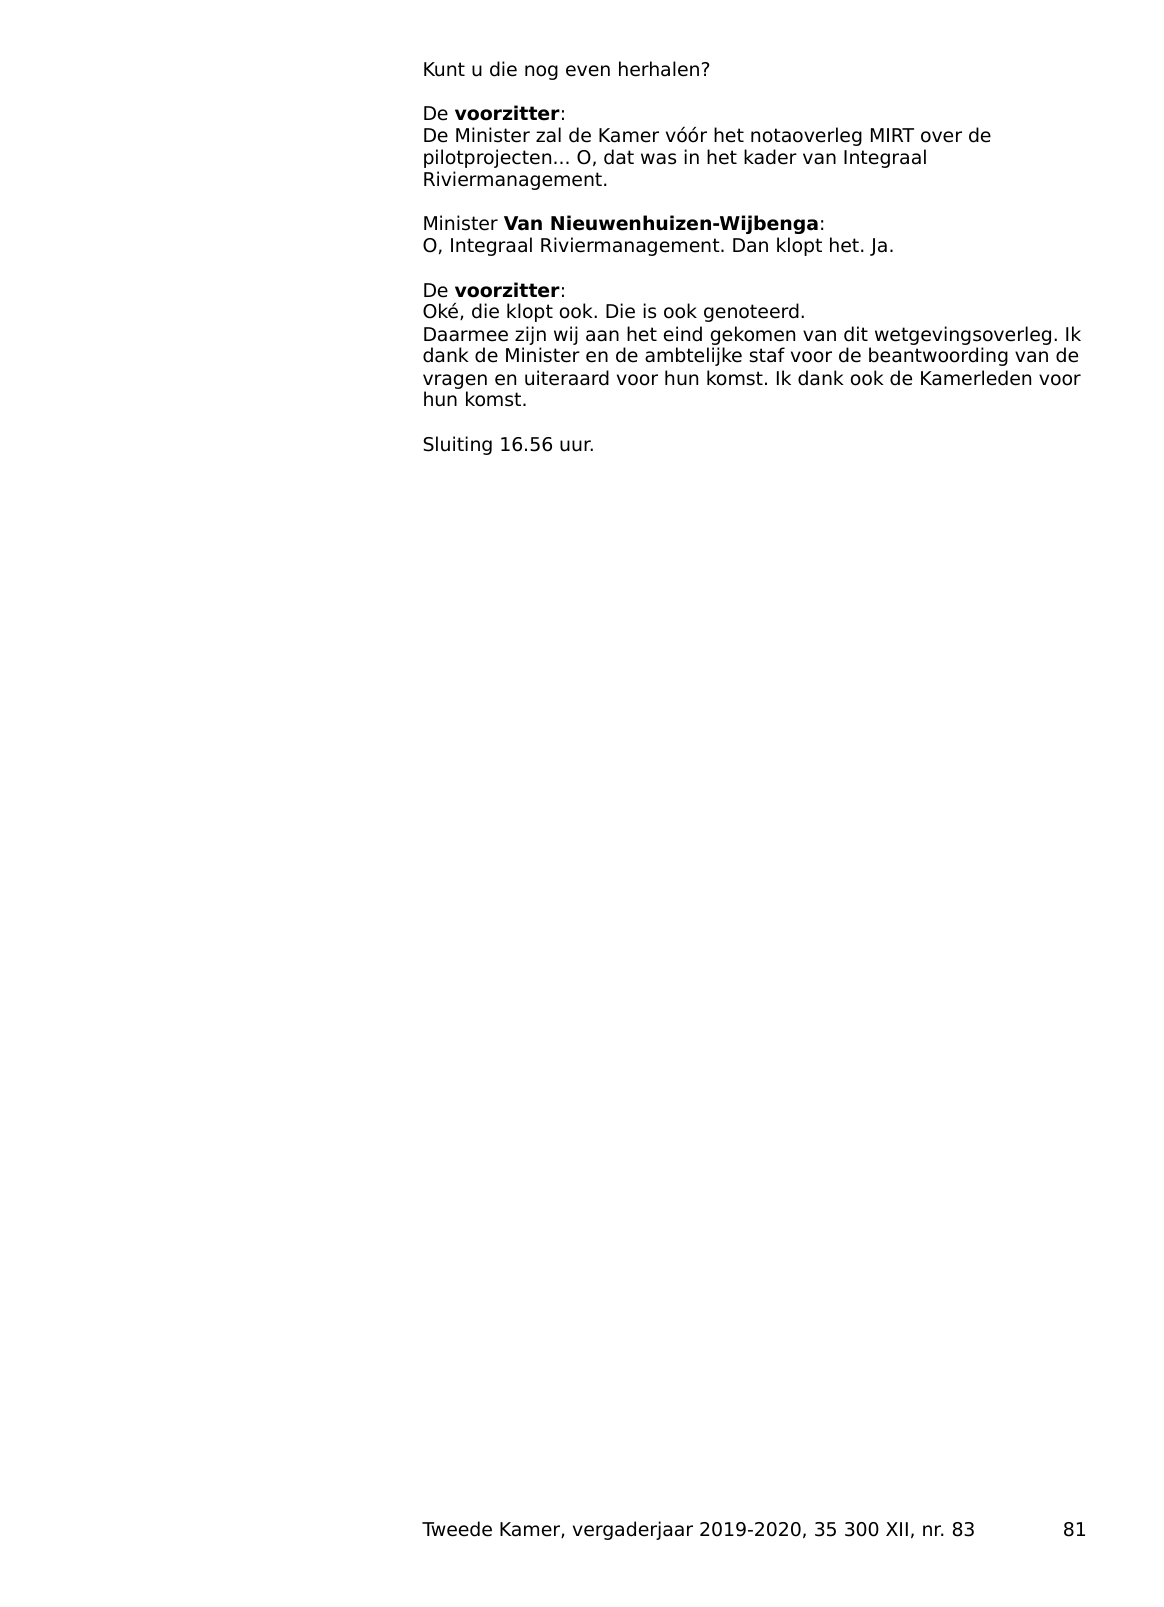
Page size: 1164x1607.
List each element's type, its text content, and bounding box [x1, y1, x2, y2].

text Oké, die klopt ook. Die is ook genoteerd. [422, 301, 1087, 323]
text Sluiting 16.56 uur. [422, 433, 1087, 456]
text De Minister zal de Kamer vóór het notaoverleg MIRT over de pilotprojecten... O, dat was in het kader van Integraal Riviermanagement. [422, 125, 1087, 191]
text De voorzitter: [422, 103, 1087, 125]
text Daarmee zijn wij aan het eind gekomen van dit wetgevingsoverleg. Ik dank de Minister en de ambtelijke staf voor de beantwoording van de vragen en uiteraard voor hun komst. Ik dank ook de Kamerleden voor hun komst. [422, 323, 1087, 411]
text O, Integraal Riviermanagement. Dan klopt het. Ja. [422, 235, 1087, 257]
text Minister Van Nieuwenhuizen-Wijbenga: [422, 213, 1087, 235]
text De voorzitter: [422, 279, 1087, 301]
text Kunt u die nog even herhalen? [422, 59, 1087, 81]
